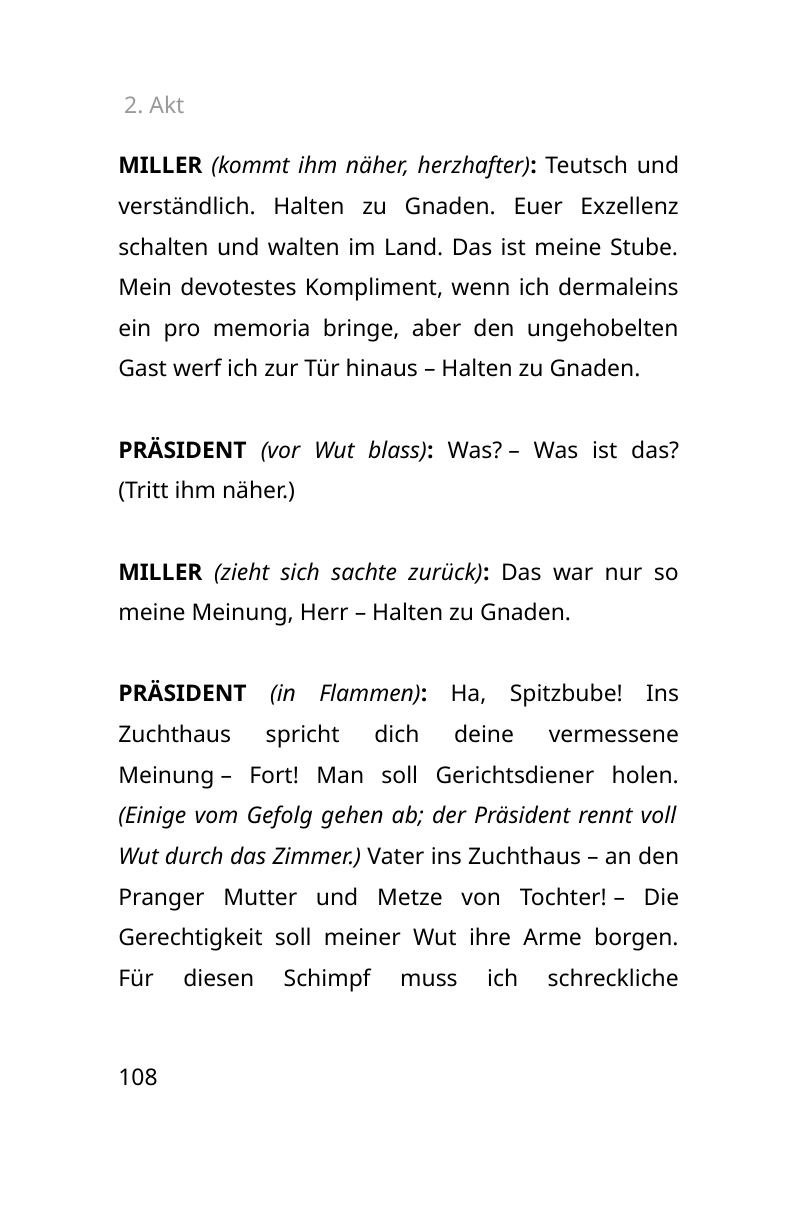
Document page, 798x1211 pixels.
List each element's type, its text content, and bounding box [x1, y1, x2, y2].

text PRÄSIDENT (vor Wut blass): Was? – Was ist das? (Tritt ihm näher.) [118, 405, 679, 506]
text MILLER (zieht sich sachte zurück): Das war nur so meine Meinung, Herr – Halten zu Gnaden. [118, 527, 679, 627]
text MILLER (kommt ihm näher, herzhafter): Teutsch und verständlich. Halten zu Gnaden. Euer Exzellenz schalten und walten im Land. Das ist meine Stube. Mein devotestes Kompliment, wenn ich dermaleins ein pro memoria bringe, aber den ungehobelten Gast werf ich zur Tür hinaus – Halten zu Gnaden. [118, 149, 679, 384]
text PRÄSIDENT (in Flammen): Ha, Spitzbube! Ins Zuchthaus spricht dich deine vermessene Meinung – Fort! Man soll Gerichtsdiener holen. (Einige vom Gefolg gehen ab; der Präsident rennt voll Wut durch das Zimmer.) Vater ins Zuchthaus – an den Pranger Mutter und Metze von Tochter! – Die Gerechtigkeit soll meiner Wut ihre Arme borgen. Für diesen Schimpf muss ich schreckliche [118, 648, 679, 993]
